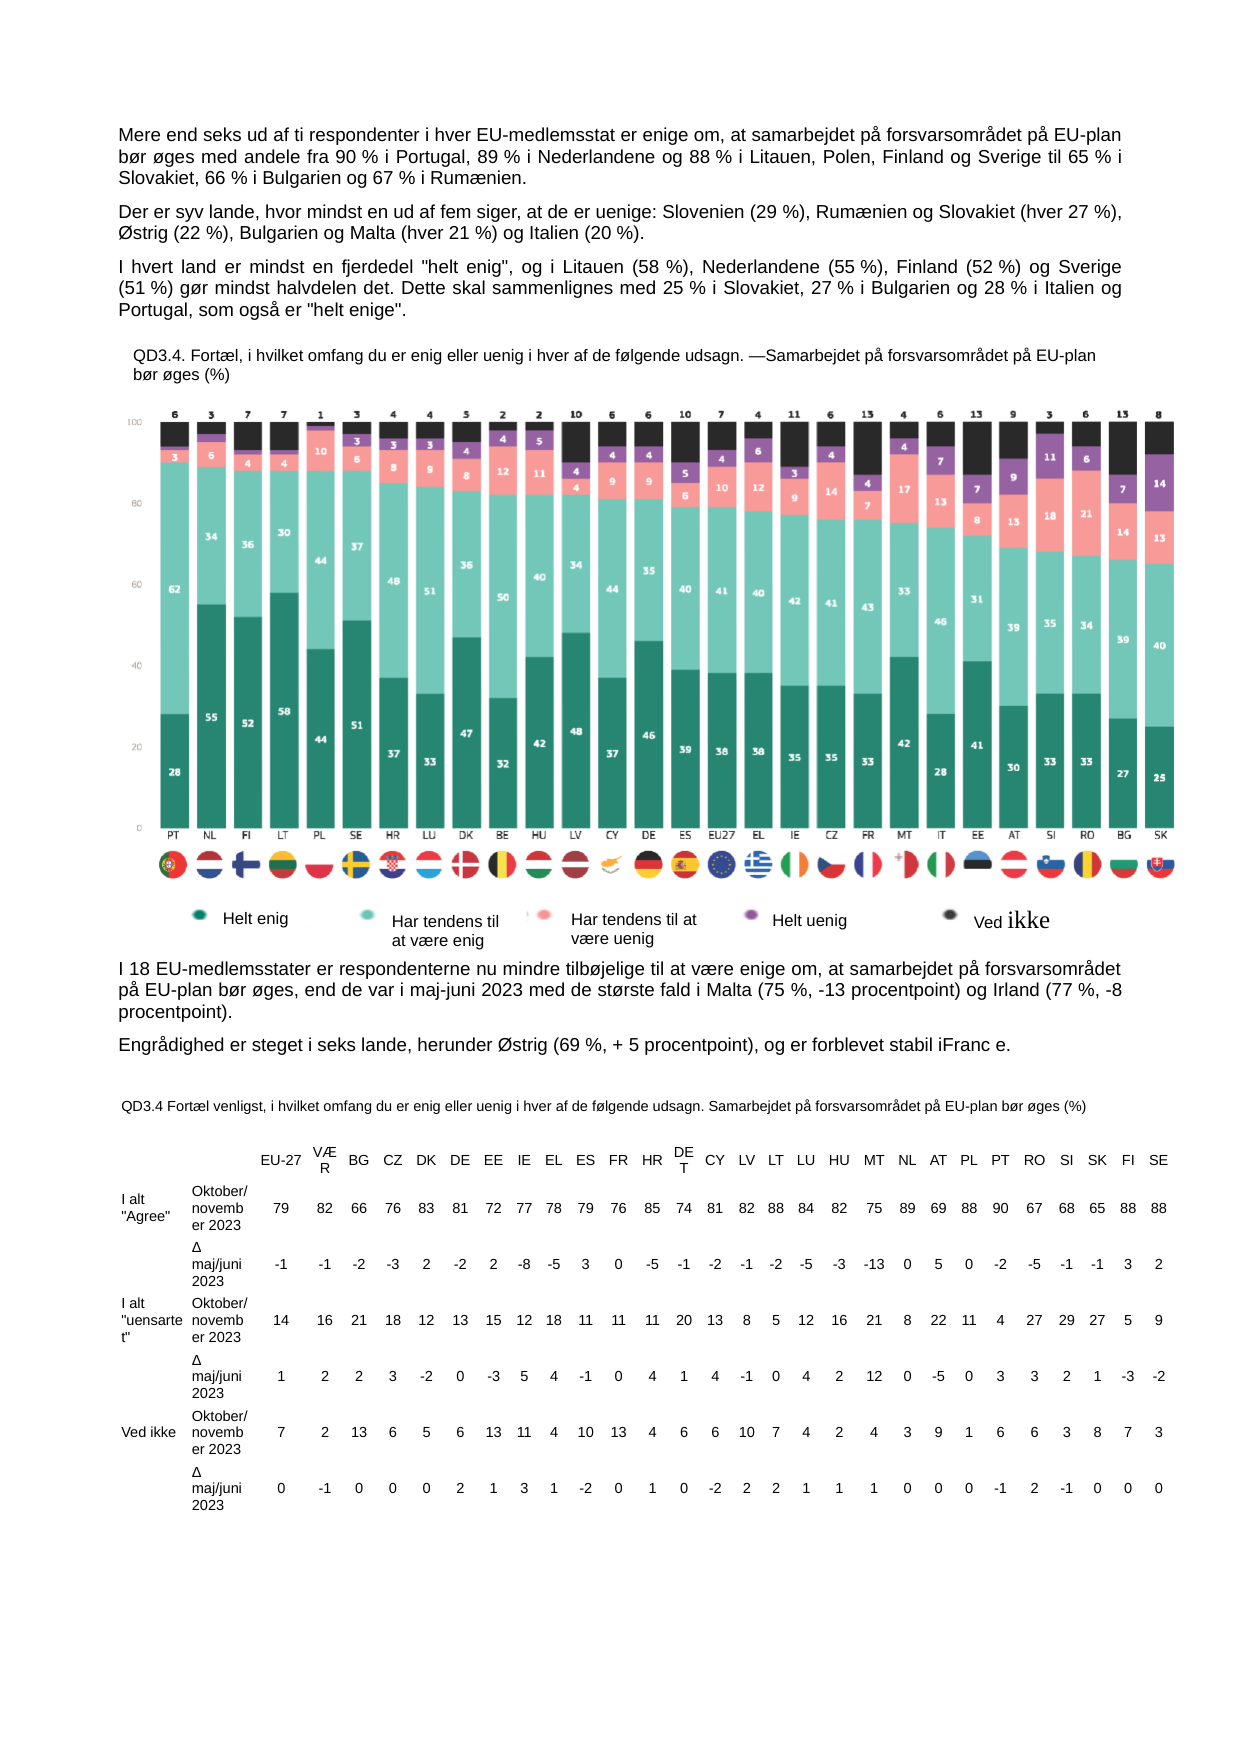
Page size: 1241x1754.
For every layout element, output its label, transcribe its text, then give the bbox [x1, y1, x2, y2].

table_cell 0 [1114, 1461, 1142, 1517]
table_cell [376, 1118, 409, 1140]
table_cell [118, 1461, 189, 1517]
table_cell 65 [1081, 1180, 1114, 1236]
table_cell 13 [443, 1292, 477, 1348]
table_cell 0 [254, 1461, 308, 1517]
table_cell -2 [698, 1236, 732, 1292]
table_cell 13 [477, 1404, 510, 1461]
table_cell -1 [1053, 1236, 1081, 1292]
table_cell EE [477, 1140, 510, 1180]
table_cell 8 [892, 1292, 923, 1348]
table_cell 1 [822, 1461, 856, 1517]
table_cell -3 [477, 1348, 510, 1404]
table_cell 5 [1114, 1292, 1142, 1348]
table_cell 2 [1142, 1236, 1175, 1292]
table_cell 0 [376, 1461, 409, 1517]
table_cell 68 [1053, 1180, 1081, 1236]
table_cell 10 [732, 1404, 761, 1461]
table_cell 7 [761, 1404, 790, 1461]
table_cell 13 [602, 1404, 635, 1461]
text I 18 EU-medlemsstater er respondenterne nu mindre tilbøjelige til at være enige om, at samarbejdet på forsvarsområdet på EU-plan bør øges, end de var i maj-juni 2023 med de største fald i Malta (75 %, -13 procentpoint) og Irland (77 %, -8 procentpoint). [118, 332, 1122, 1022]
table_cell [761, 1118, 790, 1140]
table_cell 0 [892, 1348, 923, 1404]
table_cell IE [510, 1140, 538, 1180]
table_cell [602, 1118, 635, 1140]
table_cell 0 [892, 1236, 923, 1292]
table_cell 2 [822, 1404, 856, 1461]
table_cell [477, 1118, 510, 1140]
table_cell ES [569, 1140, 602, 1180]
table_cell CY [698, 1140, 732, 1180]
table_cell 7 [1114, 1404, 1142, 1461]
table_cell 4 [538, 1348, 569, 1404]
table_cell -2 [443, 1236, 477, 1292]
table_cell 3 [1142, 1404, 1175, 1461]
table_cell 1 [954, 1404, 984, 1461]
table_cell 8 [732, 1292, 761, 1348]
table_cell 2 [1016, 1461, 1052, 1517]
table_cell 2 [308, 1404, 341, 1461]
table_cell 10 [569, 1404, 602, 1461]
text Der er syv lande, hvor mindst en ud af fem siger, at de er uenige: Slovenien (29 %), Rumænien og Slovakiet (hver 27 %), Østrig (22 %), Bulgarien og Malta (hver 21 %) og Italien (20 %). [118, 201, 1122, 244]
table_cell [670, 1118, 698, 1140]
table_cell 5 [409, 1404, 443, 1461]
table_cell 1 [670, 1348, 698, 1404]
table_cell 77 [510, 1180, 538, 1236]
table_cell NL [892, 1140, 923, 1180]
table_cell 3 [510, 1461, 538, 1517]
table_cell 76 [376, 1180, 409, 1236]
table_cell 3 [984, 1348, 1016, 1404]
table_cell -1 [732, 1236, 761, 1292]
table_cell [118, 1140, 189, 1180]
table_cell [892, 1118, 923, 1140]
table_cell BG [341, 1140, 376, 1180]
table_cell 81 [698, 1180, 732, 1236]
table_cell 0 [443, 1348, 477, 1404]
table_cell HU [822, 1140, 856, 1180]
table_cell 2 [477, 1236, 510, 1292]
table_cell 5 [761, 1292, 790, 1348]
table_cell -1 [732, 1348, 761, 1404]
table_cell 69 [923, 1180, 954, 1236]
table_cell 12 [790, 1292, 822, 1348]
table_cell [923, 1118, 954, 1140]
table_cell [635, 1118, 669, 1140]
table_cell LV [732, 1140, 761, 1180]
table_header QD3.4 Fortæl venligst, i hvilket omfang du er enig eller uenig i hver af de følgende udsagn. Samarbejdet på forsvarsområdet på EU-plan bør øges (%) [118, 1095, 1175, 1118]
table_cell [790, 1118, 822, 1140]
table_cell 4 [984, 1292, 1016, 1348]
table_cell 4 [790, 1404, 822, 1461]
table_cell HR [635, 1140, 669, 1180]
table_cell 88 [954, 1180, 984, 1236]
table_cell SI [1053, 1140, 1081, 1180]
table_cell SK [1081, 1140, 1114, 1180]
table_cell 14 [254, 1292, 308, 1348]
table_cell VÆR [308, 1140, 341, 1180]
table_cell [1053, 1118, 1081, 1140]
table_cell SE [1142, 1140, 1175, 1180]
table_cell -5 [538, 1236, 569, 1292]
table_cell 67 [1016, 1180, 1052, 1236]
picture [177, 896, 965, 934]
table_cell 5 [923, 1236, 954, 1292]
table_cell [1114, 1118, 1142, 1140]
table_cell [341, 1118, 376, 1140]
table_cell DET [670, 1140, 698, 1180]
table_cell 82 [308, 1180, 341, 1236]
table_cell 0 [670, 1461, 698, 1517]
table_cell 11 [954, 1292, 984, 1348]
table_cell [856, 1118, 892, 1140]
table_cell I alt "uensartet" [118, 1292, 189, 1348]
table_cell 83 [409, 1180, 443, 1236]
table_cell [1081, 1118, 1114, 1140]
table_cell 12 [856, 1348, 892, 1404]
table_cell 2 [443, 1461, 477, 1517]
table_cell 3 [1053, 1404, 1081, 1461]
table_cell [308, 1118, 341, 1140]
table_cell 0 [954, 1236, 984, 1292]
table_cell 3 [569, 1236, 602, 1292]
table_cell 2 [732, 1461, 761, 1517]
table_cell Oktober/november 2023 [189, 1404, 254, 1461]
table_cell 4 [538, 1404, 569, 1461]
table_cell 75 [856, 1180, 892, 1236]
table_cell 2 [1053, 1348, 1081, 1404]
table_cell 4 [856, 1404, 892, 1461]
table_cell 27 [1016, 1292, 1052, 1348]
table_cell 82 [732, 1180, 761, 1236]
picture [120, 403, 1183, 888]
table_cell -8 [510, 1236, 538, 1292]
table_cell DE [443, 1140, 477, 1180]
table_cell 5 [510, 1348, 538, 1404]
table_cell CZ [376, 1140, 409, 1180]
table_cell -2 [409, 1348, 443, 1404]
table_cell 0 [341, 1461, 376, 1517]
table_cell [118, 1236, 189, 1292]
table_cell 22 [923, 1292, 954, 1348]
table_cell 2 [409, 1236, 443, 1292]
table_cell 4 [790, 1348, 822, 1404]
table_cell 9 [923, 1404, 954, 1461]
table_cell 1 [477, 1461, 510, 1517]
table_cell -2 [1142, 1348, 1175, 1404]
table_cell -1 [254, 1236, 308, 1292]
table_cell 0 [1142, 1461, 1175, 1517]
table_cell FI [1114, 1140, 1142, 1180]
table_cell 81 [443, 1180, 477, 1236]
table_cell [189, 1140, 254, 1180]
table_cell -5 [790, 1236, 822, 1292]
table_cell 11 [635, 1292, 669, 1348]
table_cell 2 [761, 1461, 790, 1517]
table_cell 79 [254, 1180, 308, 1236]
text I hvert land er mindst en fjerdedel "helt enig", og i Litauen (58 %), Nederlandene (55 %), Finland (52 %) og Sverige (51 %) gør mindst halvdelen det. Dette skal sammenlignes med 25 % i Slovakiet, 27 % i Bulgarien og 28 % i Italien og Portugal, som også er "helt enige". [118, 256, 1122, 320]
table_cell -1 [308, 1236, 341, 1292]
table_cell -1 [1081, 1236, 1114, 1292]
table_cell 6 [698, 1404, 732, 1461]
table_cell -13 [856, 1236, 892, 1292]
table_cell -1 [569, 1348, 602, 1404]
table_cell 6 [443, 1404, 477, 1461]
table_cell -1 [670, 1236, 698, 1292]
table_cell 2 [822, 1348, 856, 1404]
table_cell -2 [984, 1236, 1016, 1292]
table_cell LU [790, 1140, 822, 1180]
table_cell EL [538, 1140, 569, 1180]
table_cell AT [923, 1140, 954, 1180]
table_cell [732, 1118, 761, 1140]
table_cell 0 [602, 1236, 635, 1292]
table_cell [118, 1348, 189, 1404]
table_cell -2 [698, 1461, 732, 1517]
table_cell [984, 1118, 1016, 1140]
table_cell [189, 1118, 254, 1140]
table_cell [443, 1118, 477, 1140]
table_cell 0 [602, 1348, 635, 1404]
text Mere end seks ud af ti respondenter i hver EU-medlemsstat er enige om, at samarbejdet på forsvarsområdet på EU-plan bør øges med andele fra 90 % i Portugal, 89 % i Nederlandene og 88 % i Litauen, Polen, Finland og Sverige til 65 % i Slovakiet, 66 % i Bulgarien og 67 % i Rumænien. [118, 124, 1122, 189]
table_cell 15 [477, 1292, 510, 1348]
table_cell [254, 1118, 308, 1140]
table_cell [409, 1118, 443, 1140]
table_cell Ved ikke [118, 1404, 189, 1461]
table_cell Δ maj/juni 2023 [189, 1348, 254, 1404]
table_cell 16 [308, 1292, 341, 1348]
table_cell [698, 1118, 732, 1140]
table_cell -1 [308, 1461, 341, 1517]
table_cell 0 [954, 1348, 984, 1404]
table_cell 82 [822, 1180, 856, 1236]
table_cell 12 [409, 1292, 443, 1348]
table_cell 29 [1053, 1292, 1081, 1348]
table_cell Δ maj/juni 2023 [189, 1236, 254, 1292]
table_cell PT [984, 1140, 1016, 1180]
table_cell 13 [698, 1292, 732, 1348]
table_cell 11 [602, 1292, 635, 1348]
table_cell [1016, 1118, 1052, 1140]
table_cell 4 [635, 1348, 669, 1404]
table_cell 18 [376, 1292, 409, 1348]
table_cell MT [856, 1140, 892, 1180]
table_cell 13 [341, 1404, 376, 1461]
table_cell 0 [892, 1461, 923, 1517]
table_cell 0 [761, 1348, 790, 1404]
table_cell Oktober/november 2023 [189, 1180, 254, 1236]
table_cell 20 [670, 1292, 698, 1348]
table_cell 1 [790, 1461, 822, 1517]
table_cell -5 [923, 1348, 954, 1404]
table_cell 88 [1114, 1180, 1142, 1236]
table_cell -2 [341, 1236, 376, 1292]
table_cell LT [761, 1140, 790, 1180]
table_cell -5 [635, 1236, 669, 1292]
table_cell 4 [635, 1404, 669, 1461]
table_cell [954, 1118, 984, 1140]
table_cell 1 [254, 1348, 308, 1404]
table_cell 27 [1081, 1292, 1114, 1348]
table_cell 1 [1081, 1348, 1114, 1404]
table_cell 6 [670, 1404, 698, 1461]
table_cell DK [409, 1140, 443, 1180]
table_cell 0 [1081, 1461, 1114, 1517]
table_cell 21 [856, 1292, 892, 1348]
table_cell 74 [670, 1180, 698, 1236]
table_cell Oktober/november 2023 [189, 1292, 254, 1348]
table_cell -1 [984, 1461, 1016, 1517]
table_cell 1 [856, 1461, 892, 1517]
table_cell -2 [569, 1461, 602, 1517]
table_cell 1 [538, 1461, 569, 1517]
table_cell 1 [635, 1461, 669, 1517]
table_cell 79 [569, 1180, 602, 1236]
table_cell [822, 1118, 856, 1140]
table_cell 6 [984, 1404, 1016, 1461]
table_cell [510, 1118, 538, 1140]
table_cell 6 [376, 1404, 409, 1461]
table_cell 72 [477, 1180, 510, 1236]
table_cell EU-27 [254, 1140, 308, 1180]
table_cell I alt "Agree" [118, 1180, 189, 1236]
table_cell PL [954, 1140, 984, 1180]
table_cell 66 [341, 1180, 376, 1236]
table_cell -3 [376, 1236, 409, 1292]
table_cell 3 [892, 1404, 923, 1461]
table_cell 4 [698, 1348, 732, 1404]
table_cell [118, 1118, 189, 1140]
table_cell -2 [761, 1236, 790, 1292]
table_cell 2 [308, 1348, 341, 1404]
table_cell 3 [1114, 1236, 1142, 1292]
table_cell -5 [1016, 1236, 1052, 1292]
table_cell 88 [1142, 1180, 1175, 1236]
table_cell 76 [602, 1180, 635, 1236]
table_cell 6 [1016, 1404, 1052, 1461]
table_cell [538, 1118, 569, 1140]
table_cell 16 [822, 1292, 856, 1348]
table_cell 18 [538, 1292, 569, 1348]
table_cell 3 [1016, 1348, 1052, 1404]
table_cell 11 [569, 1292, 602, 1348]
table_cell [1142, 1118, 1175, 1140]
table_cell 90 [984, 1180, 1016, 1236]
table_cell 0 [954, 1461, 984, 1517]
table_cell 84 [790, 1180, 822, 1236]
table_cell 21 [341, 1292, 376, 1348]
table_cell 0 [923, 1461, 954, 1517]
table_cell 9 [1142, 1292, 1175, 1348]
table_cell 78 [538, 1180, 569, 1236]
table_cell 3 [376, 1348, 409, 1404]
text Engrådighed er steget i seks lande, herunder Østrig (69 %, + 5 procentpoint), og er forblevet stabil iFranc e. [118, 1034, 1122, 1056]
table_cell RO [1016, 1140, 1052, 1180]
table_cell 11 [510, 1404, 538, 1461]
table_cell 85 [635, 1180, 669, 1236]
table_cell -3 [822, 1236, 856, 1292]
table_cell -1 [1053, 1461, 1081, 1517]
table_cell 0 [602, 1461, 635, 1517]
table_cell Δ maj/juni 2023 [189, 1461, 254, 1517]
table_cell 0 [409, 1461, 443, 1517]
table_cell 12 [510, 1292, 538, 1348]
table_cell 88 [761, 1180, 790, 1236]
table_cell 2 [341, 1348, 376, 1404]
table_cell 8 [1081, 1404, 1114, 1461]
table_cell [569, 1118, 602, 1140]
table_cell 7 [254, 1404, 308, 1461]
table_cell -3 [1114, 1348, 1142, 1404]
table_cell FR [602, 1140, 635, 1180]
table_cell 89 [892, 1180, 923, 1236]
